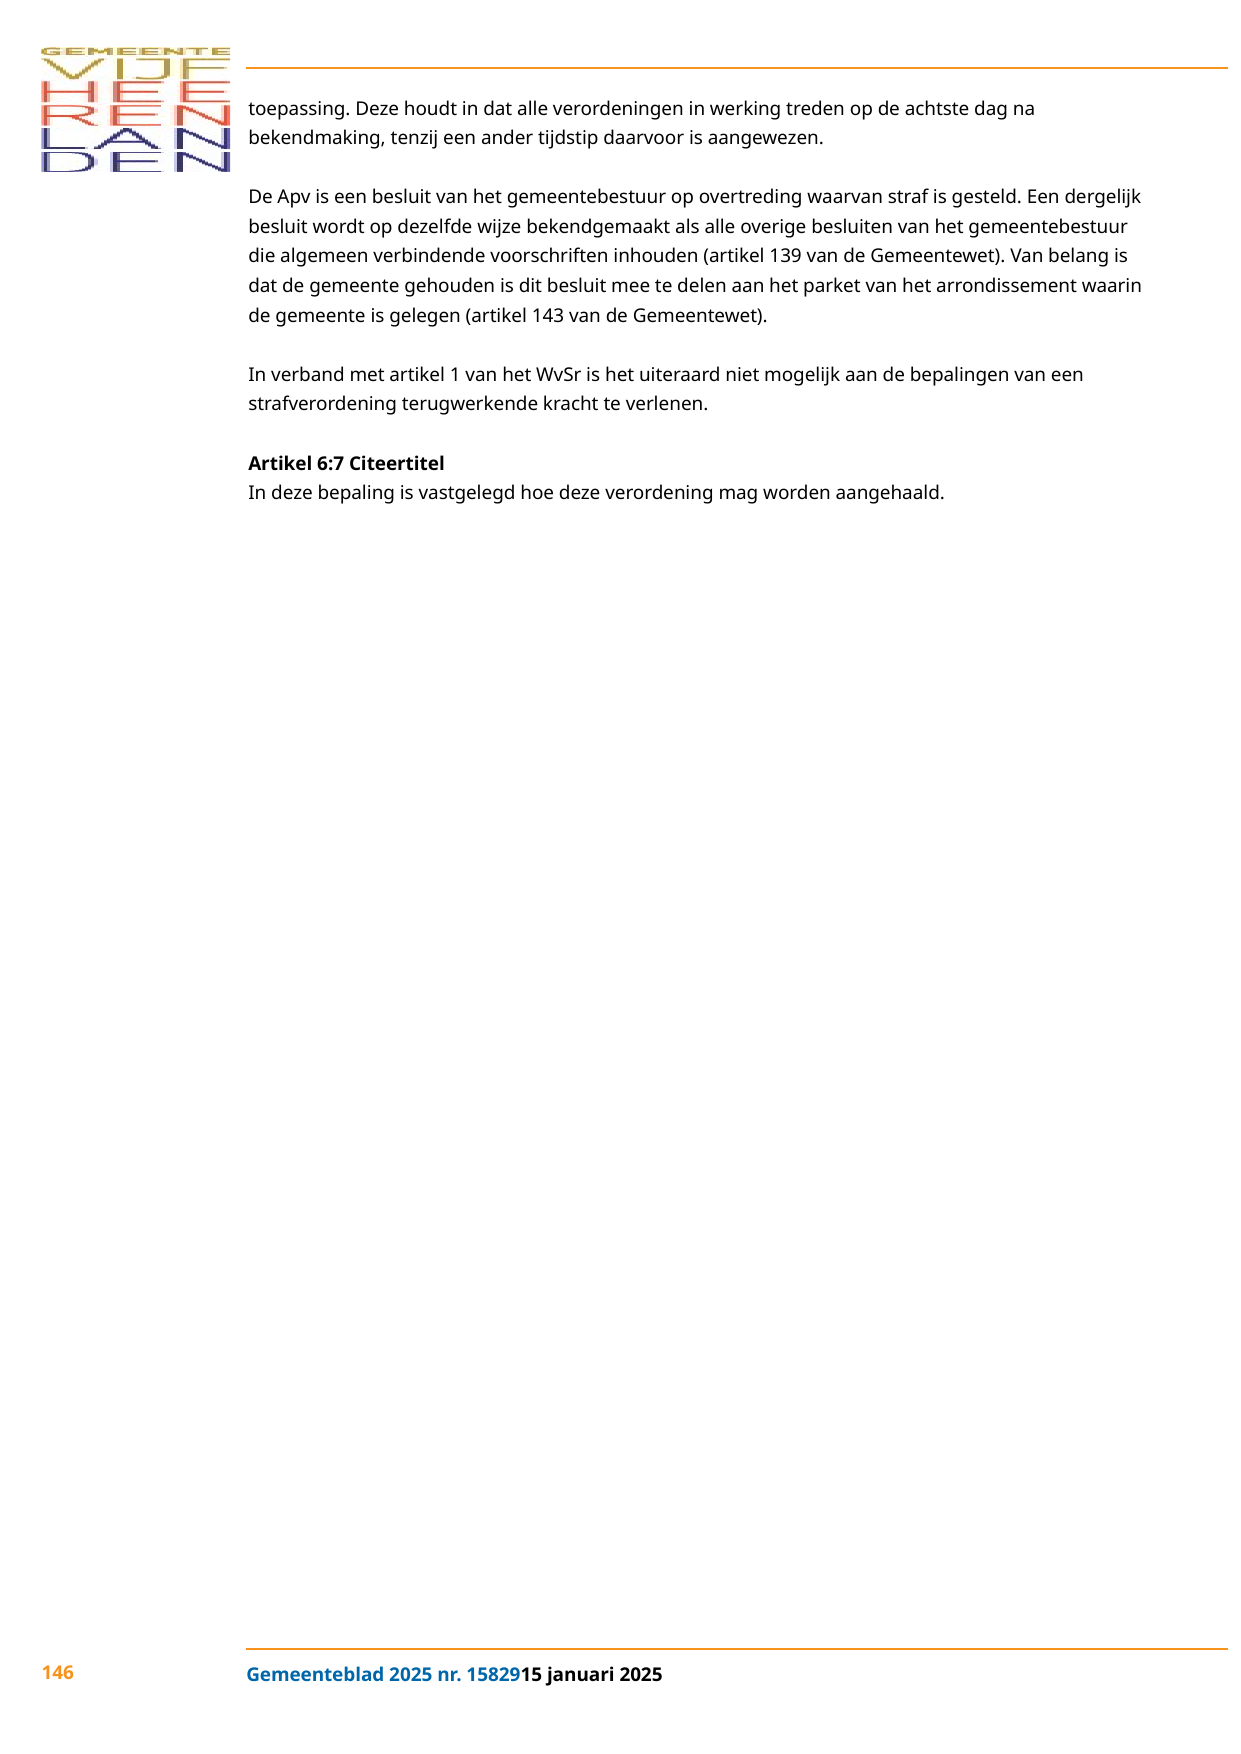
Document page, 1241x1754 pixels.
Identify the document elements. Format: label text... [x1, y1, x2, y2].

text De Apv is een besluit van het gemeentebestuur op overtreding waarvan straf is gesteld. Een dergelijk besluit wordt op dezelfde wijze bekendgemaakt als alle overige besluiten van het gemeentebestuur die algemeen verbindende voorschriften inhouden (artikel 139 van de Gemeentewet). Van belang is dat de gemeente gehouden is dit besluit mee te delen aan het parket van het arrondissement waarin de gemeente is gelegen (artikel 143 van de Gemeentewet). [248, 183, 1152, 328]
picture [41, 47, 231, 172]
text In verband met artikel 1 van het WvSr is het uiteraard niet mogelijk aan de bepalingen van een strafverordening terugwerkende kracht te verlenen. [248, 361, 1152, 416]
text toepassing. Deze houdt in dat alle verordeningen in werking treden op de achtste dag na bekendmaking, tenzij een ander tijdstip daarvoor is aangewezen. [248, 95, 1152, 150]
text Artikel 6:7 Citeertitel [248, 450, 1152, 476]
text In deze bepaling is vastgelegd hoe deze verordening mag worden aangehaald. [248, 479, 1152, 505]
